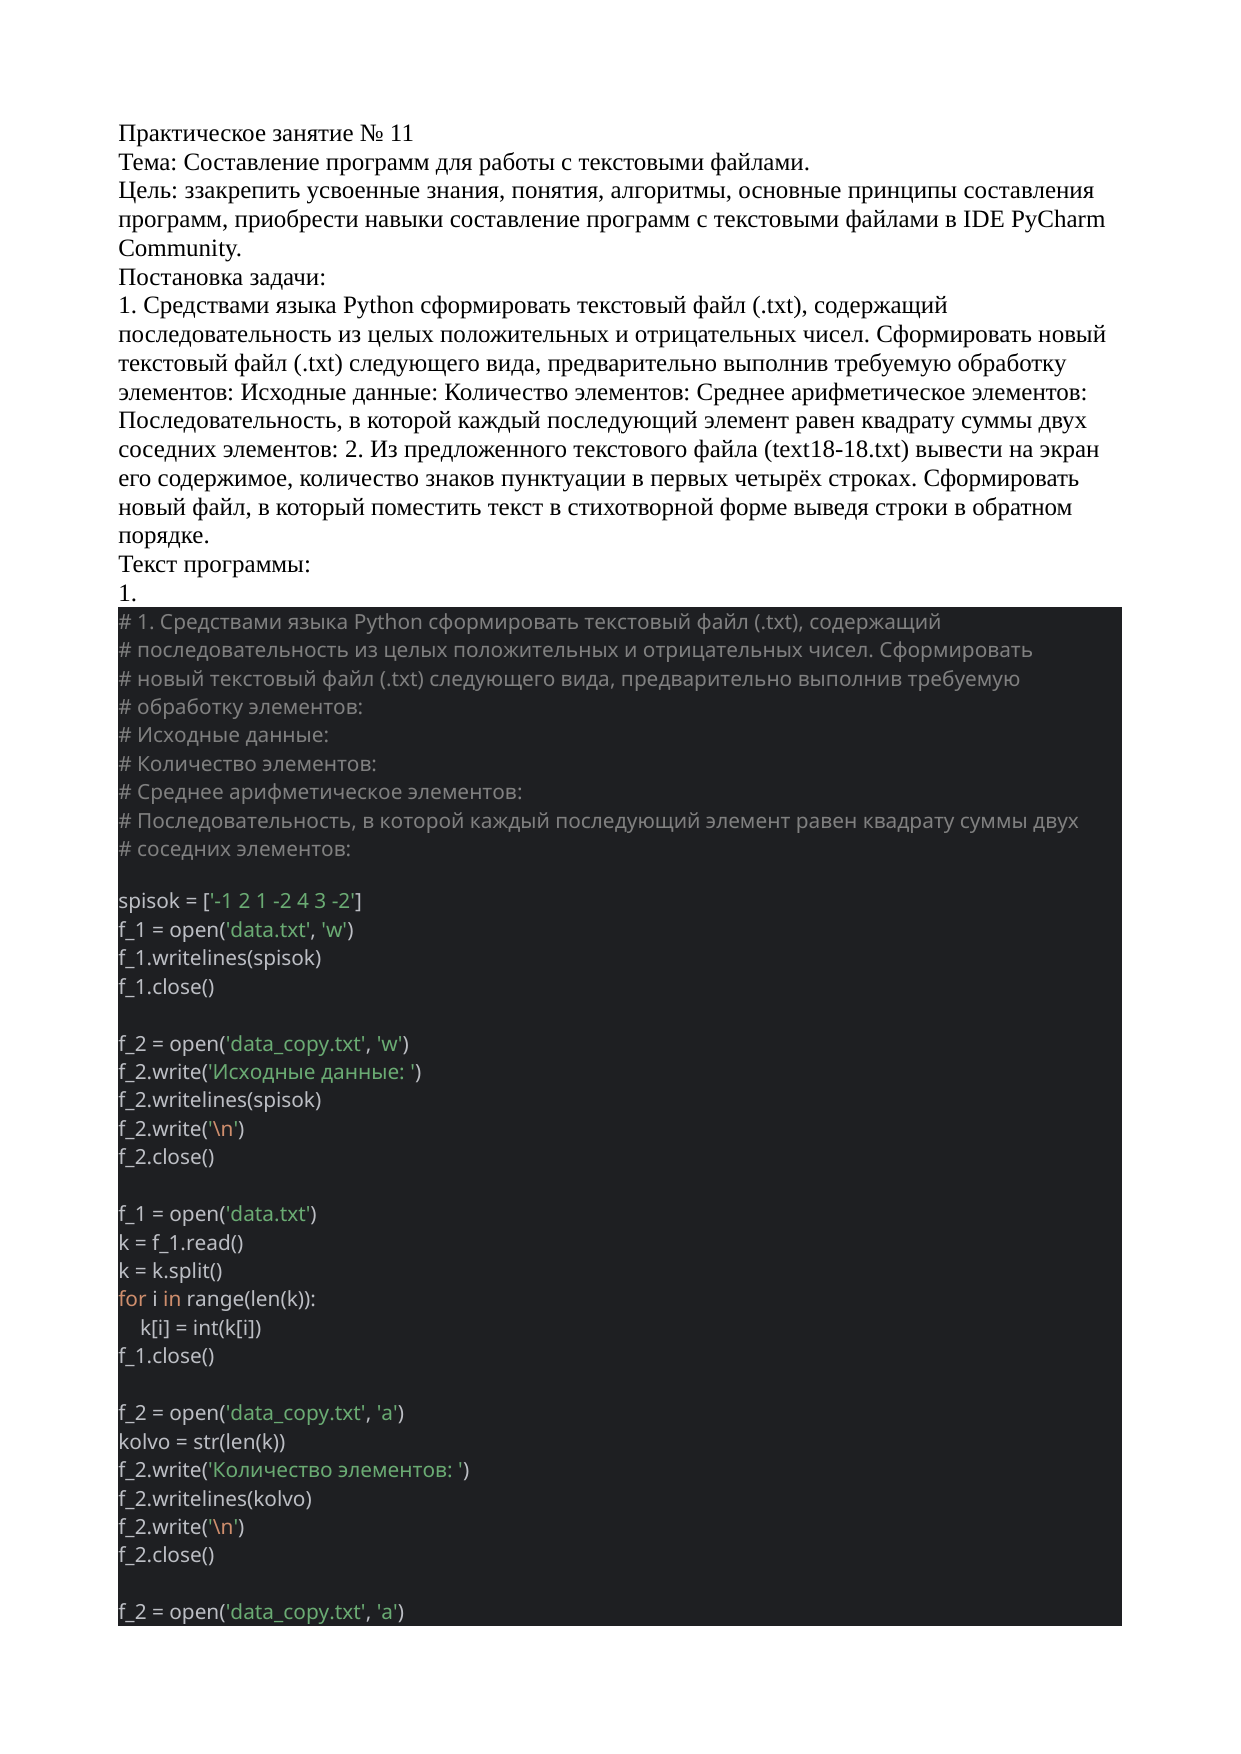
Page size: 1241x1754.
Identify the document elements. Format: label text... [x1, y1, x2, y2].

text Постановка задачи: [118, 262, 1122, 291]
text Цель: ззакрепить усвоенные знания, понятия, алгоритмы, основные принципы составления программ, приобрести навыки составление программ с текстовыми файлами в IDE PyCharm Community. [118, 176, 1122, 262]
text 1. Средствами языка Python сформировать текстовый файл (.txt), содержащий последовательность из целых положительных и отрицательных чисел. Сформировать новый текстовый файл (.txt) следующего вида, предварительно выполнив требуемую обработку элементов: Исходные данные: Количество элементов: Среднее арифметическое элементов: Последовательность, в которой каждый последующий элемент равен квадрату суммы двух соседних элементов: 2. Из предложенного текстового файла (text18-18.txt) вывести на экран его содержимое, количество знаков пунктуации в первых четырёх строках. Сформировать новый файл, в который поместить текст в стихотворной форме выведя строки в обратном порядке. [118, 291, 1122, 549]
text 1. [118, 578, 1122, 607]
text Практическое занятие № 11 [118, 118, 1122, 147]
text # 1. Средствами языка Python сформировать текстовый файл (.txt), содержащий # последовательность из целых положительных и отрицательных чисел. Сформировать # новый текстовый файл (.txt) следующего вида, предварительно выполнив требуемую # обработку элементов: # Исходные данные: # Количество элементов: # Среднее арифметическое элементов: # Последовательность, в которой каждый последующий элемент равен квадрату суммы двух # соседних элементов: spisok = ['-1 2 1 -2 4 3 -2'] f_1 = open('data.txt', 'w') f_1.writelines(spisok) f_1.close() f_2 = open('data_copy.txt', 'w') f_2.write('Исходные данные: ') f_2.writelines(spisok) f_2.write('\n') f_2.close() f_1 = open('data.txt') k = f_1.read() k = k.split() for i in range(len(k)): k[i] = int(k[i]) f_1.close() f_2 = open('data_copy.txt', 'a') kolvo = str(len(k)) f_2.write('Количество элементов: ') f_2.writelines(kolvo) f_2.write('\n') f_2.close() f_2 = open('data_copy.txt', 'a') [118, 607, 1122, 1626]
text Текст программы: [118, 549, 1122, 578]
text Тема: Составление программ для работы с текстовыми файлами. [118, 147, 1122, 176]
